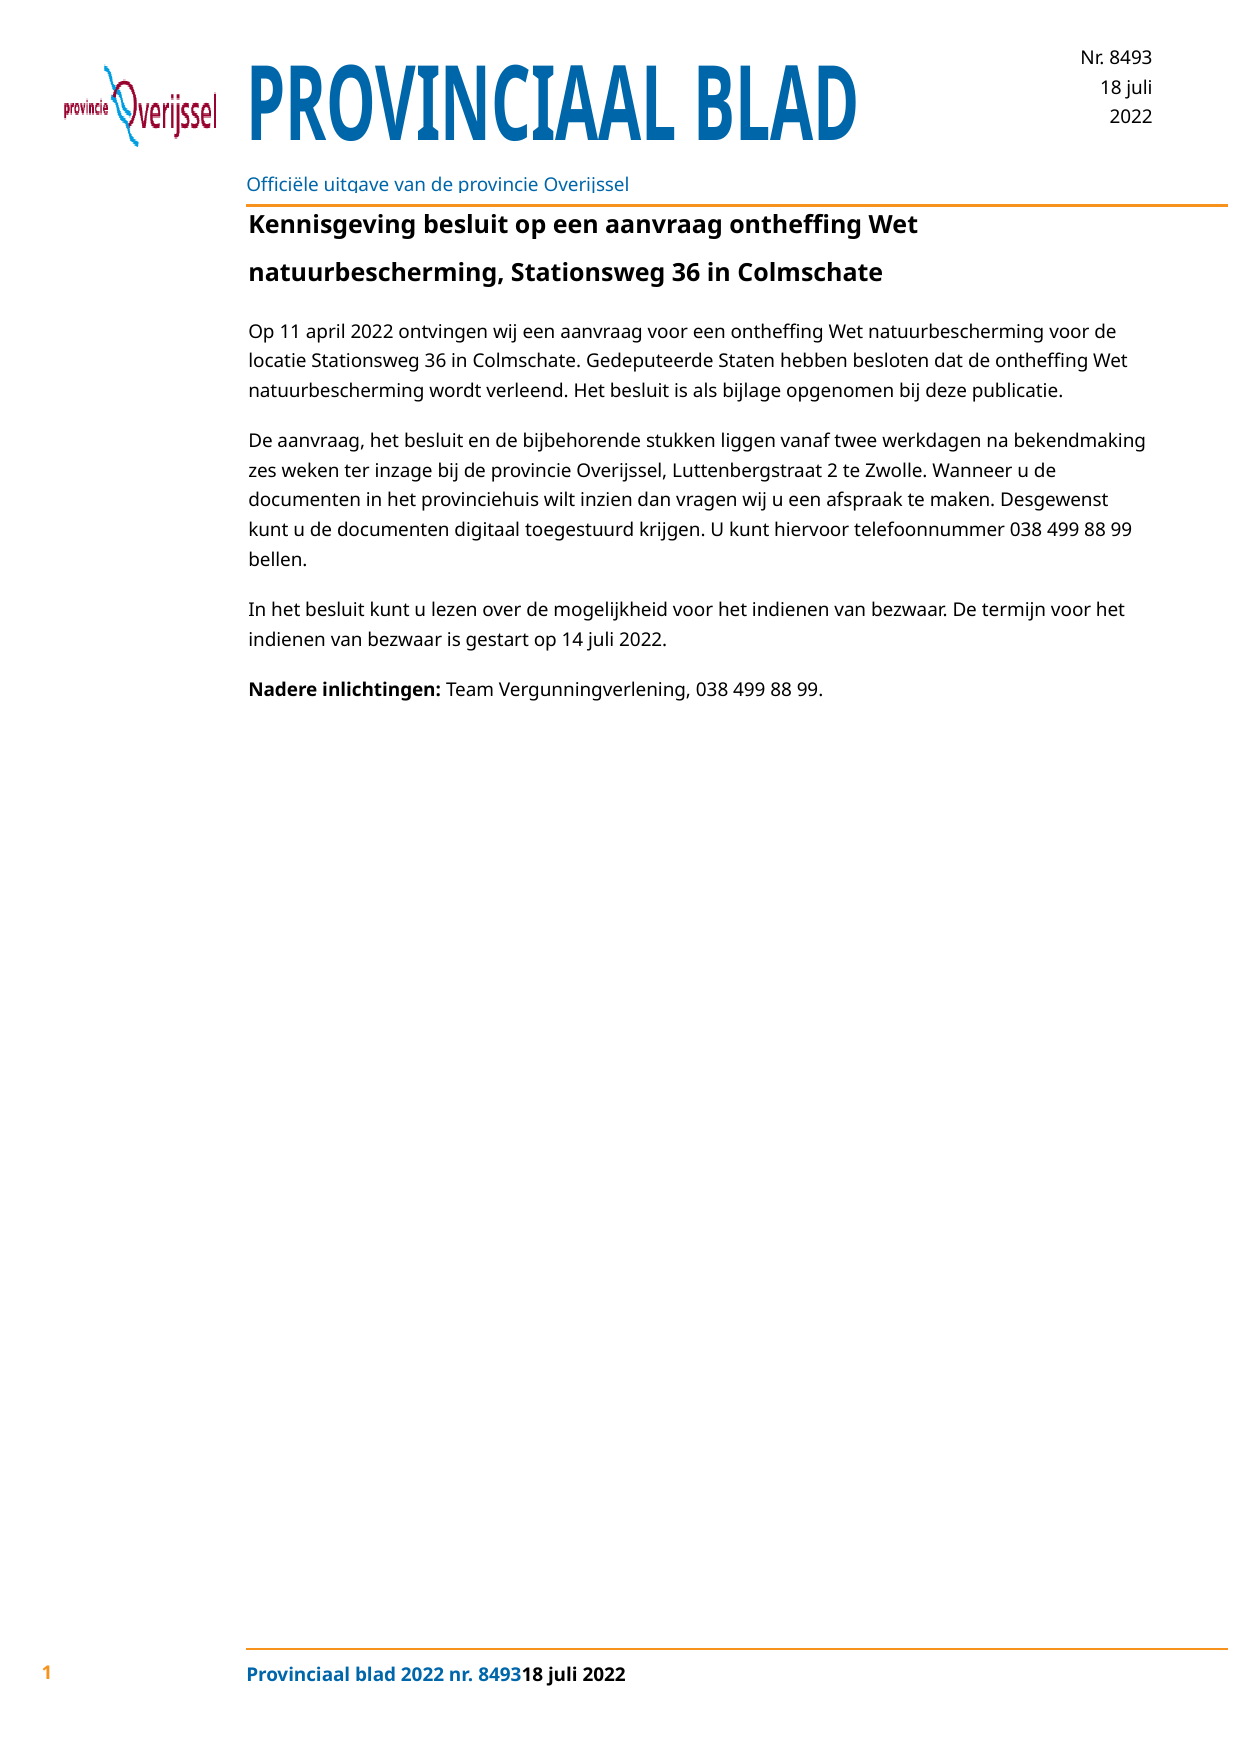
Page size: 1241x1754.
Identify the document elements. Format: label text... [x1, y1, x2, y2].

text In het besluit kunt u lezen over de mogelijkheid voor het indienen van bezwaar. De termijn voor het indienen van bezwaar is gestart op 14 juli 2022. [248, 596, 1152, 652]
text Nadere inlichtingen: Team Vergunningverlening, 038 499 88 99. [248, 676, 1152, 702]
text Op 11 april 2022 ontvingen wij een aanvraag voor een ontheffing Wet natuurbescherming voor de locatie Stationsweg 36 in Colmschate. Gedeputeerde Staten hebben besloten dat de ontheffing Wet natuurbescherming wordt verleend. Het besluit is als bijlage opgenomen bij deze publicatie. [248, 318, 1152, 403]
picture [41, 47, 231, 172]
text Kennisgeving besluit op een aanvraag ontheffing Wet natuurbescherming, Stationsweg 36 in Colmschate [248, 207, 1152, 288]
text De aanvraag, het besluit en de bijbehorende stukken liggen vanaf twee werkdagen na bekendmaking zes weken ter inzage bij de provincie Overijssel, Luttenbergstraat 2 te Zwolle. Wanneer u de documenten in het provinciehuis wilt inzien dan vragen wij u een afspraak te maken. Desgewenst kunt u de documenten digitaal toegestuurd krijgen. U kunt hiervoor telefoonnummer 038 499 88 99 bellen. [248, 427, 1152, 572]
